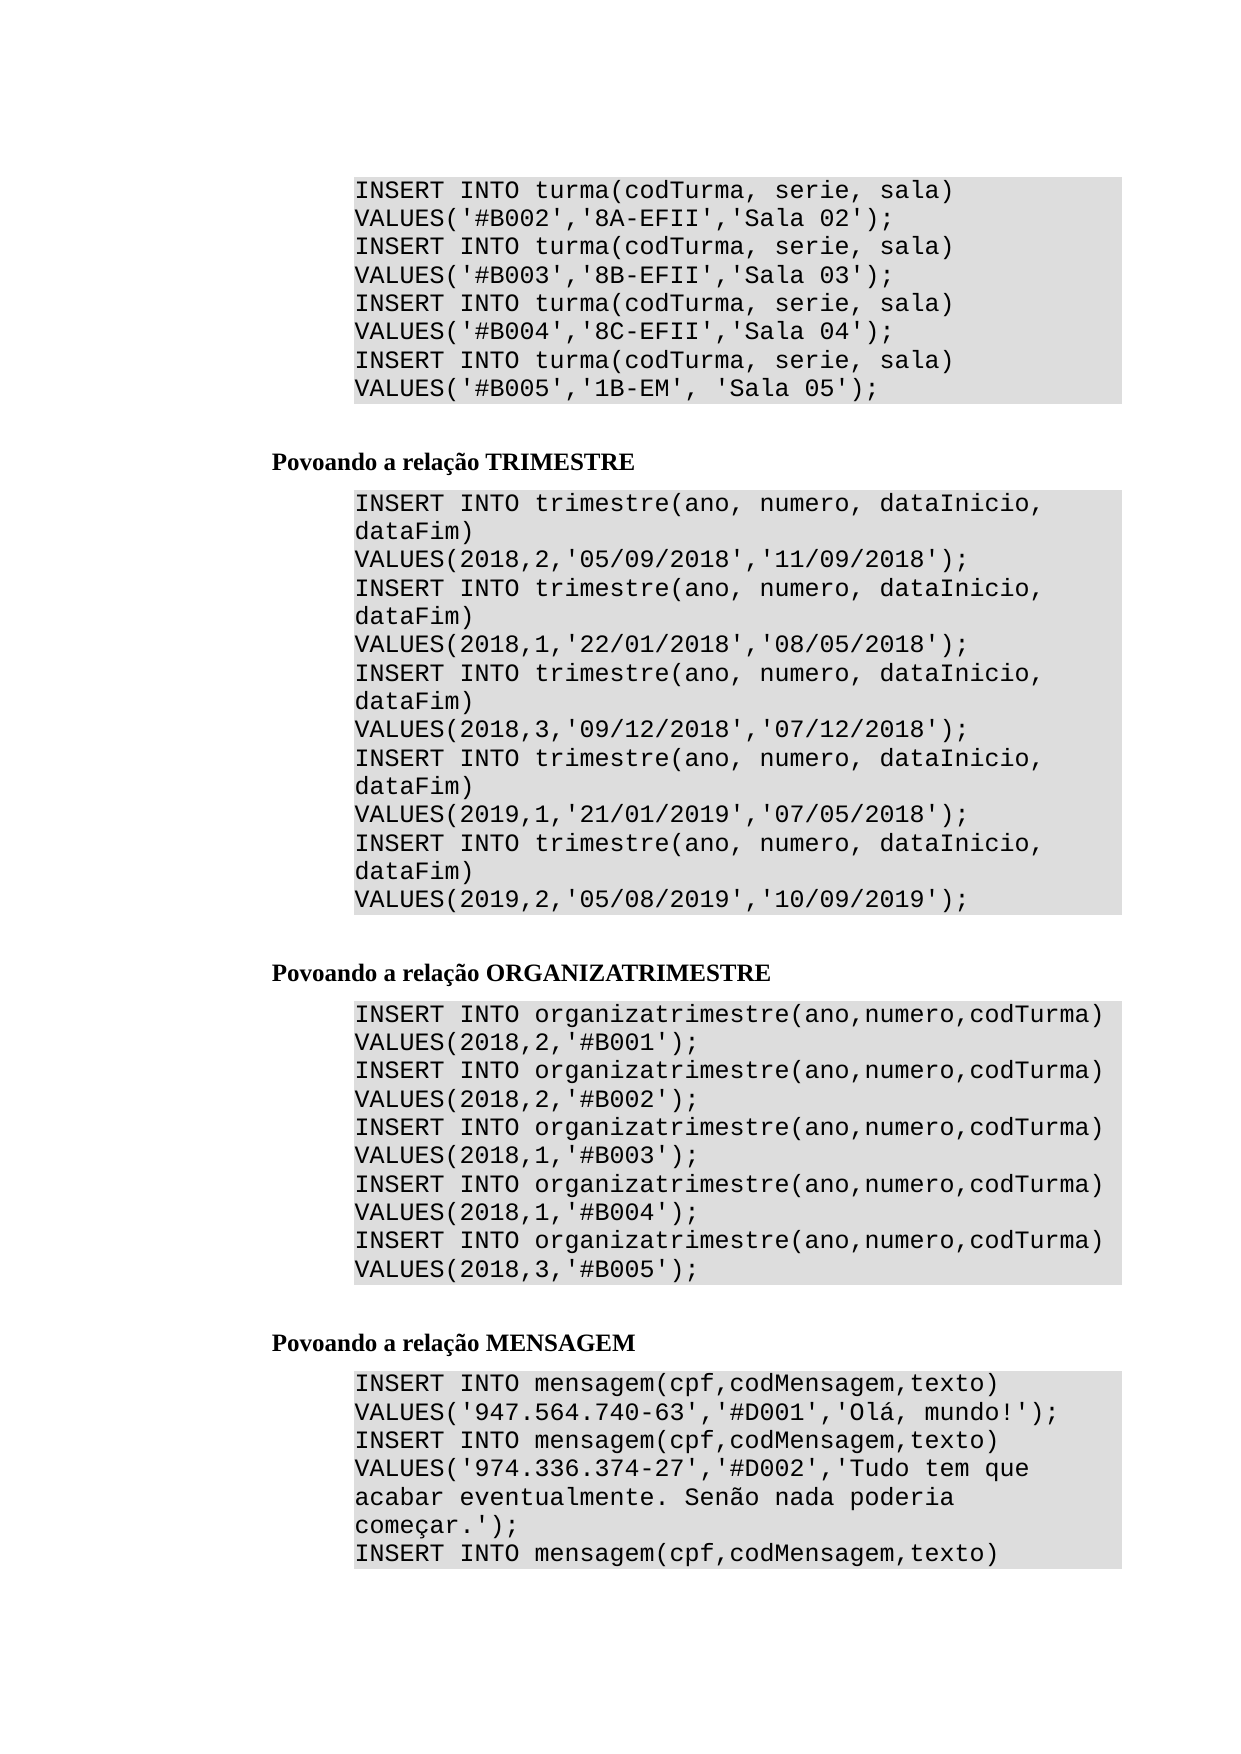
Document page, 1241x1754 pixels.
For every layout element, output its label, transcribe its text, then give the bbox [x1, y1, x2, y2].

text INSERT INTO organizatrimestre(ano,numero,codTurma) [354, 1171, 1122, 1200]
text INSERT INTO trimestre(ano, numero, dataInicio, dataFim) [354, 745, 1122, 802]
text INSERT INTO organizatrimestre(ano,numero,codTurma) [354, 1058, 1122, 1086]
text INSERT INTO mensagem(cpf,codMensagem,texto) [354, 1371, 1122, 1399]
text INSERT INTO mensagem(cpf,codMensagem,texto) [354, 1428, 1122, 1456]
text INSERT INTO turma(codTurma, serie, sala) [354, 291, 1122, 319]
text VALUES('#B005','1B-EM', 'Sala 05'); [354, 376, 1122, 404]
text INSERT INTO organizatrimestre(ano,numero,codTurma) [354, 1001, 1122, 1030]
text VALUES(2018,1,'#B003'); [354, 1143, 1122, 1171]
text INSERT INTO trimestre(ano, numero, dataInicio, dataFim) [354, 830, 1122, 887]
text VALUES('#B003','8B-EFII','Sala 03'); [354, 262, 1122, 291]
text INSERT INTO turma(codTurma, serie, sala) [354, 347, 1122, 376]
text Povoando a relação TRIMESTRE [177, 447, 1122, 476]
text VALUES('#B004','8C-EFII','Sala 04'); [354, 319, 1122, 347]
text VALUES(2019,1,'21/01/2019','07/05/2018'); [354, 802, 1122, 830]
text VALUES(2018,2,'#B002'); [354, 1086, 1122, 1115]
text VALUES(2018,1,'#B004'); [354, 1200, 1122, 1228]
text INSERT INTO trimestre(ano, numero, dataInicio, dataFim) [354, 660, 1122, 717]
text VALUES(2018,3,'#B005'); [354, 1256, 1122, 1285]
text VALUES('#B002','8A-EFII','Sala 02'); [354, 206, 1122, 234]
text INSERT INTO trimestre(ano, numero, dataInicio, dataFim) [354, 575, 1122, 632]
text INSERT INTO mensagem(cpf,codMensagem,texto) [354, 1541, 1122, 1569]
text VALUES(2018,1,'22/01/2018','08/05/2018'); [354, 632, 1122, 660]
text INSERT INTO turma(codTurma, serie, sala) [354, 177, 1122, 206]
text INSERT INTO organizatrimestre(ano,numero,codTurma) [354, 1115, 1122, 1143]
text VALUES(2019,2,'05/08/2019','10/09/2019'); [354, 887, 1122, 915]
text Povoando a relação MENSAGEM [177, 1328, 1122, 1357]
text Povoando a relação ORGANIZATRIMESTRE [177, 958, 1122, 987]
text INSERT INTO trimestre(ano, numero, dataInicio, dataFim) [354, 490, 1122, 547]
text VALUES(2018,3,'09/12/2018','07/12/2018'); [354, 717, 1122, 745]
text VALUES(2018,2,'#B001'); [354, 1030, 1122, 1058]
text INSERT INTO turma(codTurma, serie, sala) [354, 234, 1122, 262]
text VALUES('974.336.374-27','#D002','Tudo tem que acabar eventualmente. Senão nada poderia começar.'); [354, 1456, 1122, 1541]
text VALUES(2018,2,'05/09/2018','11/09/2018'); [354, 547, 1122, 575]
text INSERT INTO organizatrimestre(ano,numero,codTurma) [354, 1228, 1122, 1256]
text VALUES('947.564.740-63','#D001','Olá, mundo!'); [354, 1399, 1122, 1428]
